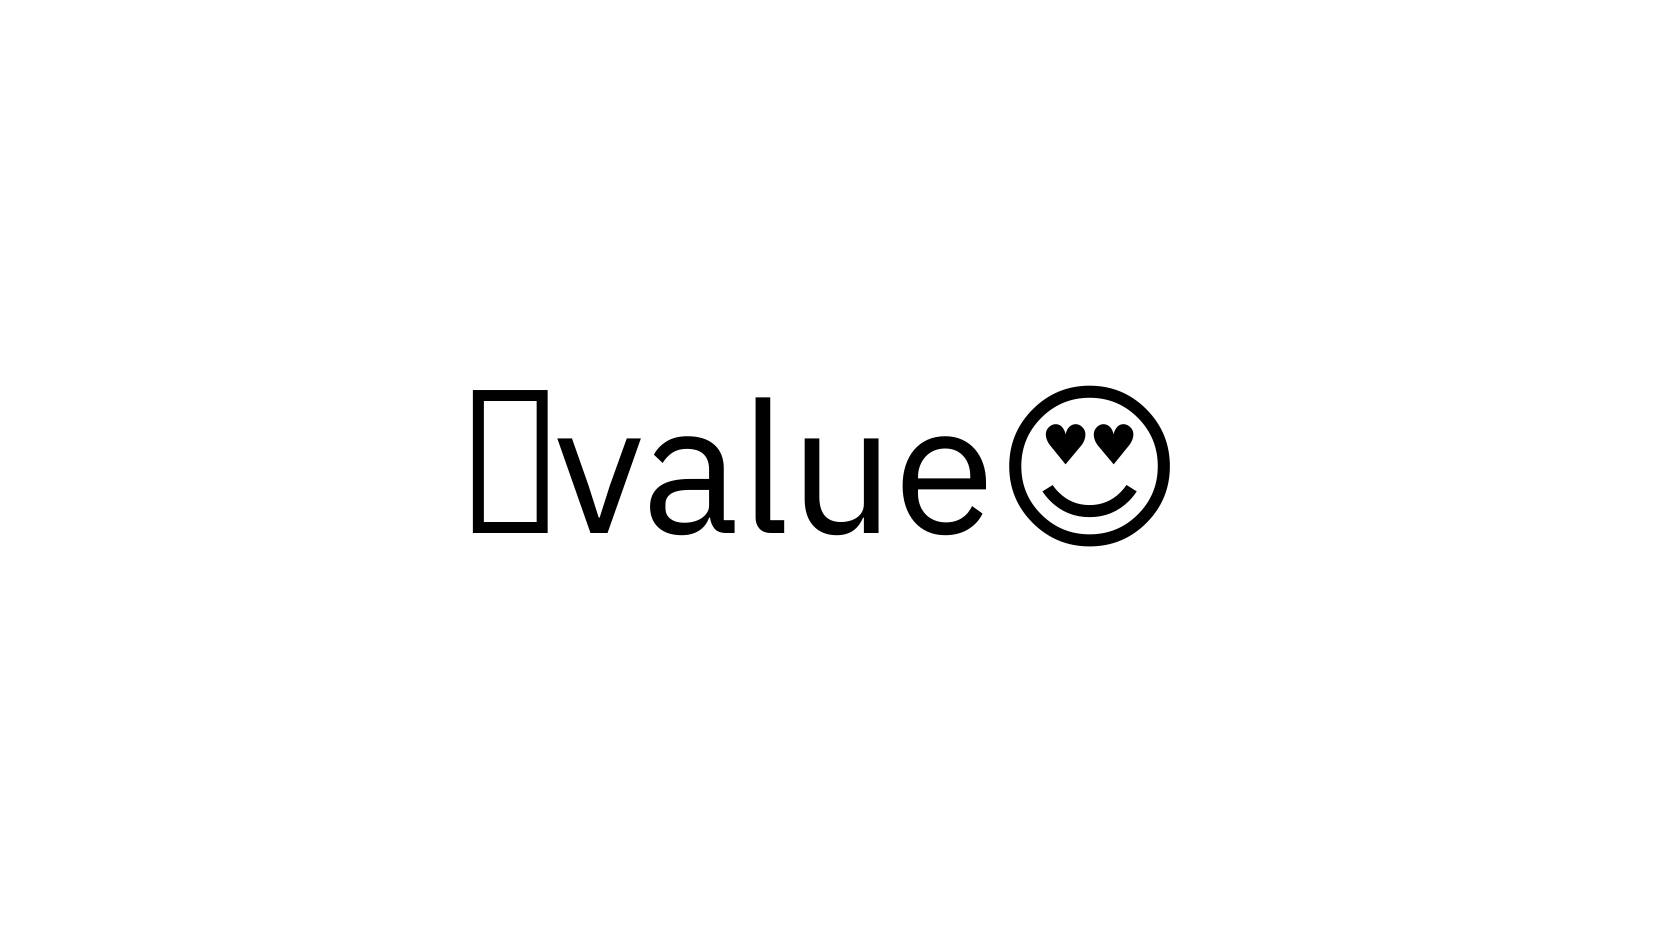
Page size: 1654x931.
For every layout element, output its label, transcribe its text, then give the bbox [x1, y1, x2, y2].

title 🤑value😍 [82, 346, 1571, 585]
